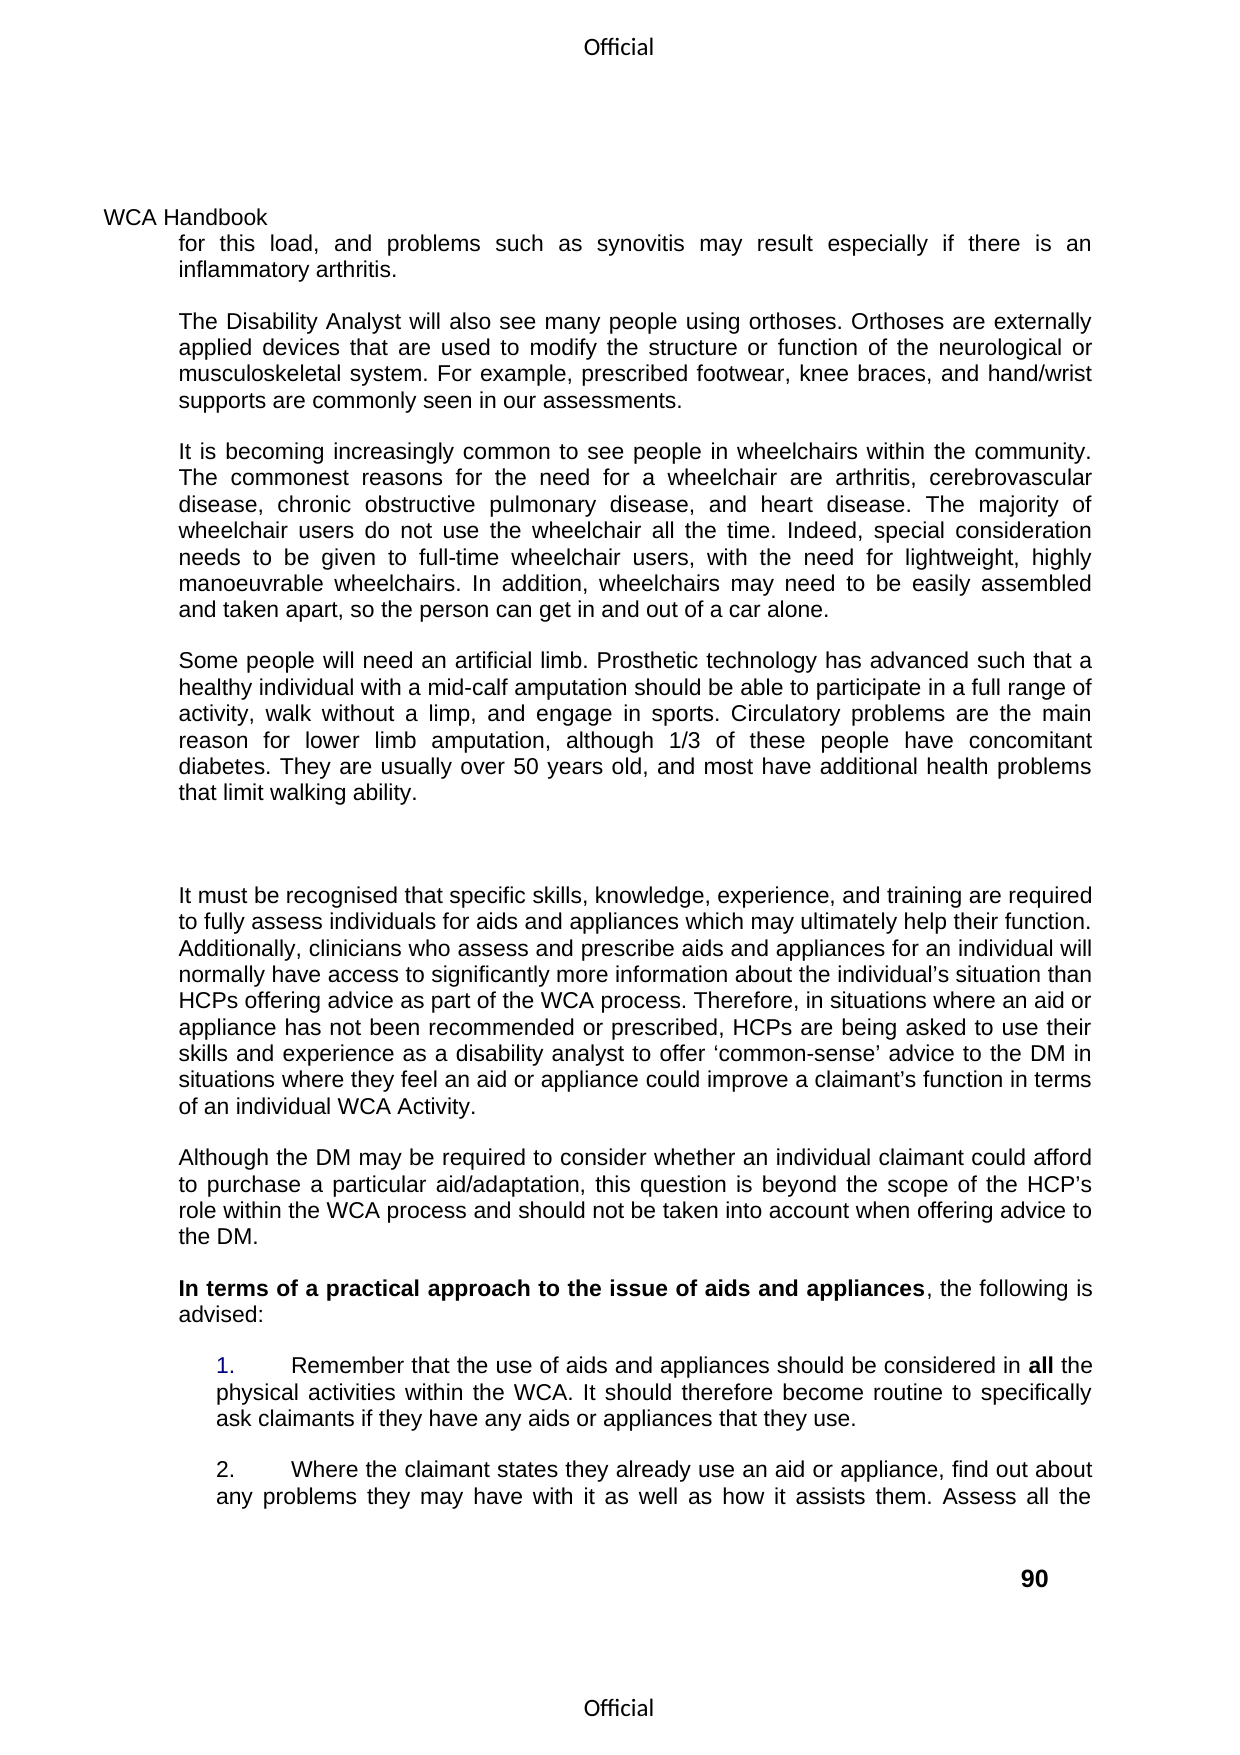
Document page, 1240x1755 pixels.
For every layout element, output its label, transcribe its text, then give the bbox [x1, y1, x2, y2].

text Some people will need an artificial limb. Prosthetic technology has advanced such that a healthy individual with a mid-calf amputation should be able to participate in a full range of activity, walk without a limp, and engage in sports. Circulatory problems are the main reason for lower limb amputation, although 1/3 of these people have concomitant diabetes. They are usually over 50 years old, and most have additional health problems that limit walking ability. [178, 647, 1093, 806]
text for this load, and problems such as synovitis may result especially if there is an inflammatory arthritis. [178, 230, 1093, 283]
text It must be recognised that specific skills, knowledge, experience, and training are required to fully assess individuals for aids and appliances which may ultimately help their function. Additionally, clinicians who assess and prescribe aids and appliances for an individual will normally have access to significantly more information about the individual’s situation than HCPs offering advice as part of the WCA process. Therefore, in situations where an aid or appliance has not been recommended or prescribed, HCPs are being asked to use their skills and experience as a disability analyst to offer ‘common-sense’ advice to the DM in situations where they feel an aid or appliance could improve a claimant’s function in terms of an individual WCA Activity. [178, 882, 1093, 1119]
list Where the claimant states they already use an aid or appliance, find out about any problems they may have with it as well as how it assists them. Assess all the [216, 1456, 1093, 1509]
text In terms of a practical approach to the issue of aids and appliances, the following is advised: [178, 1274, 1093, 1327]
text The Disability Analyst will also see many people using orthoses. Orthoses are externally applied devices that are used to modify the structure or function of the neurological or musculoskeletal system. For example, prescribed footwear, knee braces, and hand/wrist supports are commonly seen in our assessments. [178, 308, 1093, 413]
text Although the DM may be required to consider whether an individual claimant could afford to purchase a particular aid/adaptation, this question is beyond the scope of the HCP’s role within the WCA process and should not be taken into account when offering advice to the DM. [178, 1144, 1093, 1249]
list Remember that the use of aids and appliances should be considered in all the physical activities within the WCA. It should therefore become routine to specifically ask claimants if they have any aids or appliances that they use. [216, 1352, 1093, 1431]
text It is becoming increasingly common to see people in wheelchairs within the community. The commonest reasons for the need for a wheelchair are arthritis, cerebrovascular disease, chronic obstructive pulmonary disease, and heart disease. The majority of wheelchair users do not use the wheelchair all the time. Indeed, special consideration needs to be given to full-time wheelchair users, with the need for lightweight, highly manoeuvrable wheelchairs. In addition, wheelchairs may need to be easily assembled and taken apart, so the person can get in and out of a car alone. [178, 438, 1093, 622]
